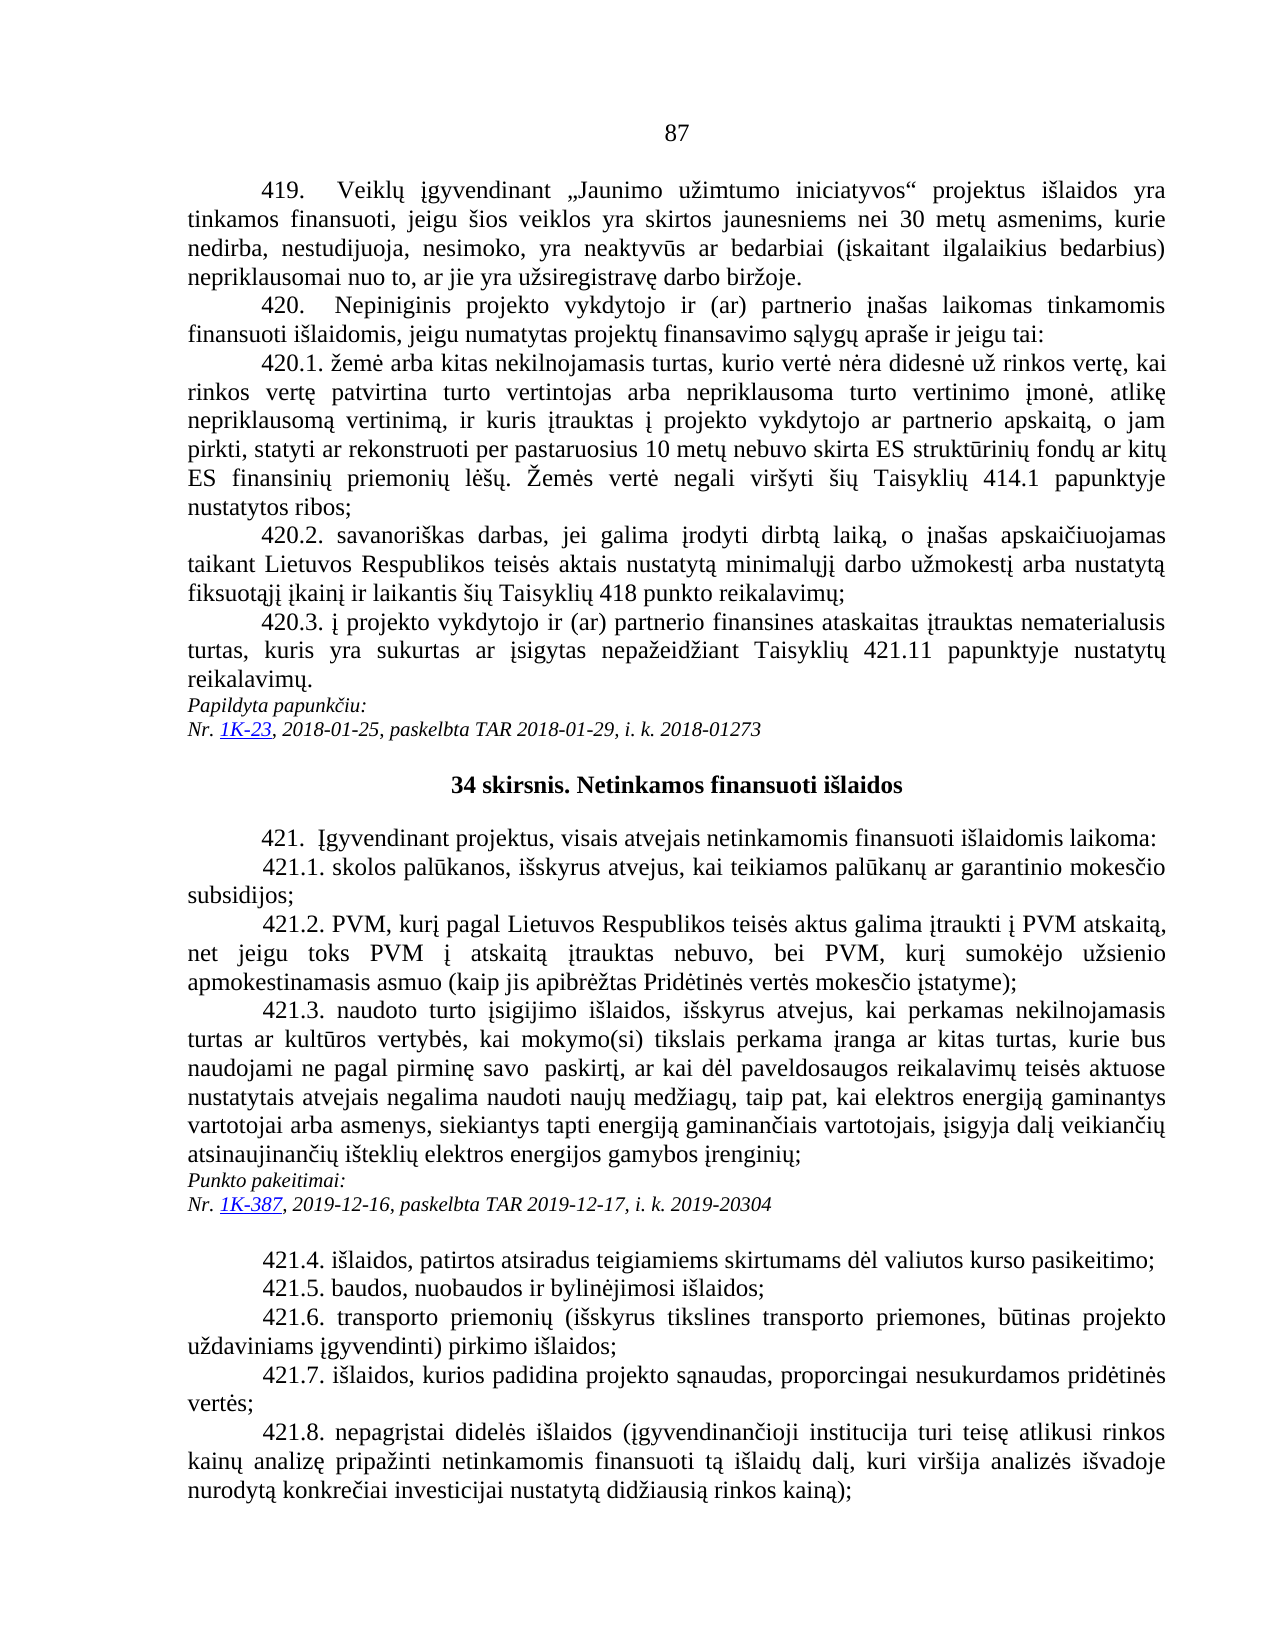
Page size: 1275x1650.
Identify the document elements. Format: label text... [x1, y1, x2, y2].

text 421.3. naudoto turto įsigijimo išlaidos, išskyrus atvejus, kai perkamas nekilnojamasis turtas ar kultūros vertybės, kai mokymo(si) tikslais perkama įranga ar kitas turtas, kurie bus naudojami ne pagal pirminę savo paskirtį, ar kai dėl paveldosaugos reikalavimų teisės aktuose nustatytais atvejais negalima naudoti naujų medžiagų, taip pat, kai elektros energiją gaminantys vartotojai arba asmenys, siekiantys tapti energiją gaminančiais vartotojais, įsigyja dalį veikiančių atsinaujinančių išteklių elektros energijos gamybos įrenginių; [187, 995, 1167, 1168]
text Nr. 1K-23, 2018-01-25, paskelbta TAR 2018-01-29, i. k. 2018-01273 [187, 717, 1167, 741]
text 421.4. išlaidos, patirtos atsiradus teigiamiems skirtumams dėl valiutos kurso pasikeitimo; [187, 1245, 1167, 1273]
text 420.2. savanoriškas darbas, jei galima įrodyti dirbtą laiką, o įnašas apskaičiuojamas taikant Lietuvos Respublikos teisės aktais nustatytą minimalųjį darbo užmokestį arba nustatytą fiksuotąjį įkainį ir laikantis šių Taisyklių 418 punkto reikalavimų; [187, 521, 1167, 607]
text 421.8. nepagrįstai didelės išlaidos (įgyvendinančioji institucija turi teisę atlikusi rinkos kainų analizę pripažinti netinkamomis finansuoti tą išlaidų dalį, kuri viršija analizės išvadoje nurodytą konkrečiai investicijai nustatytą didžiausią rinkos kainą); [187, 1417, 1167, 1503]
text Nr. 1K-387, 2019-12-16, paskelbta TAR 2019-12-17, i. k. 2019-20304 [187, 1192, 1167, 1216]
text 420. Nepiniginis projekto vykdytojo ir (ar) partnerio įnašas laikomas tinkamomis finansuoti išlaidomis, jeigu numatytas projektų finansavimo sąlygų apraše ir jeigu tai: [187, 291, 1167, 348]
text Punkto pakeitimai: [187, 1168, 1167, 1192]
text 421.7. išlaidos, kurios padidina projekto sąnaudas, proporcingai nesukurdamos pridėtinės vertės; [187, 1360, 1167, 1417]
text 421.2. PVM, kurį pagal Lietuvos Respublikos teisės aktus galima įtraukti į PVM atskaitą, net jeigu toks PVM į atskaitą įtrauktas nebuvo, bei PVM, kurį sumokėjo užsienio apmokestinamasis asmuo (kaip jis apibrėžtas Pridėtinės vertės mokesčio įstatyme); [187, 909, 1167, 995]
text 421.5. baudos, nuobaudos ir bylinėjimosi išlaidos; [187, 1273, 1167, 1302]
subtitle 34 skirsnis. Netinkamos finansuoti išlaidos [246, 770, 1107, 799]
text 421.1. skolos palūkanos, išskyrus atvejus, kai teikiamos palūkanų ar garantinio mokesčio subsidijos; [187, 852, 1167, 909]
text 420.3. į projekto vykdytojo ir (ar) partnerio finansines ataskaitas įtrauktas nematerialusis turtas, kuris yra sukurtas ar įsigytas nepažeidžiant Taisyklių 421.11 papunktyje nustatytų reikalavimų. [187, 607, 1167, 693]
text Papildyta papunkčiu: [187, 693, 1167, 717]
text 420.1. žemė arba kitas nekilnojamasis turtas, kurio vertė nėra didesnė už rinkos vertę, kai rinkos vertę patvirtina turto vertintojas arba nepriklausoma turto vertinimo įmonė, atlikę nepriklausomą vertinimą, ir kuris įtrauktas į projekto vykdytojo ar partnerio apskaitą, o jam pirkti, statyti ar rekonstruoti per pastaruosius 10 metų nebuvo skirta ES struktūrinių fondų ar kitų ES finansinių priemonių lėšų. Žemės vertė negali viršyti šių Taisyklių 414.1 papunktyje nustatytos ribos; [187, 348, 1167, 521]
text 421.6. transporto priemonių (išskyrus tikslines transporto priemones, būtinas projekto uždaviniams įgyvendinti) pirkimo išlaidos; [187, 1302, 1167, 1360]
text 421. Įgyvendinant projektus, visais atvejais netinkamomis finansuoti išlaidomis laikoma: [187, 823, 1167, 852]
text 419. Veiklų įgyvendinant „Jaunimo užimtumo iniciatyvos“ projektus išlaidos yra tinkamos finansuoti, jeigu šios veiklos yra skirtos jaunesniems nei 30 metų asmenims, kurie nedirba, nestudijuoja, nesimoko, yra neaktyvūs ar bedarbiai (įskaitant ilgalaikius bedarbius) nepriklausomai nuo to, ar jie yra užsiregistravę darbo biržoje. [187, 176, 1167, 291]
